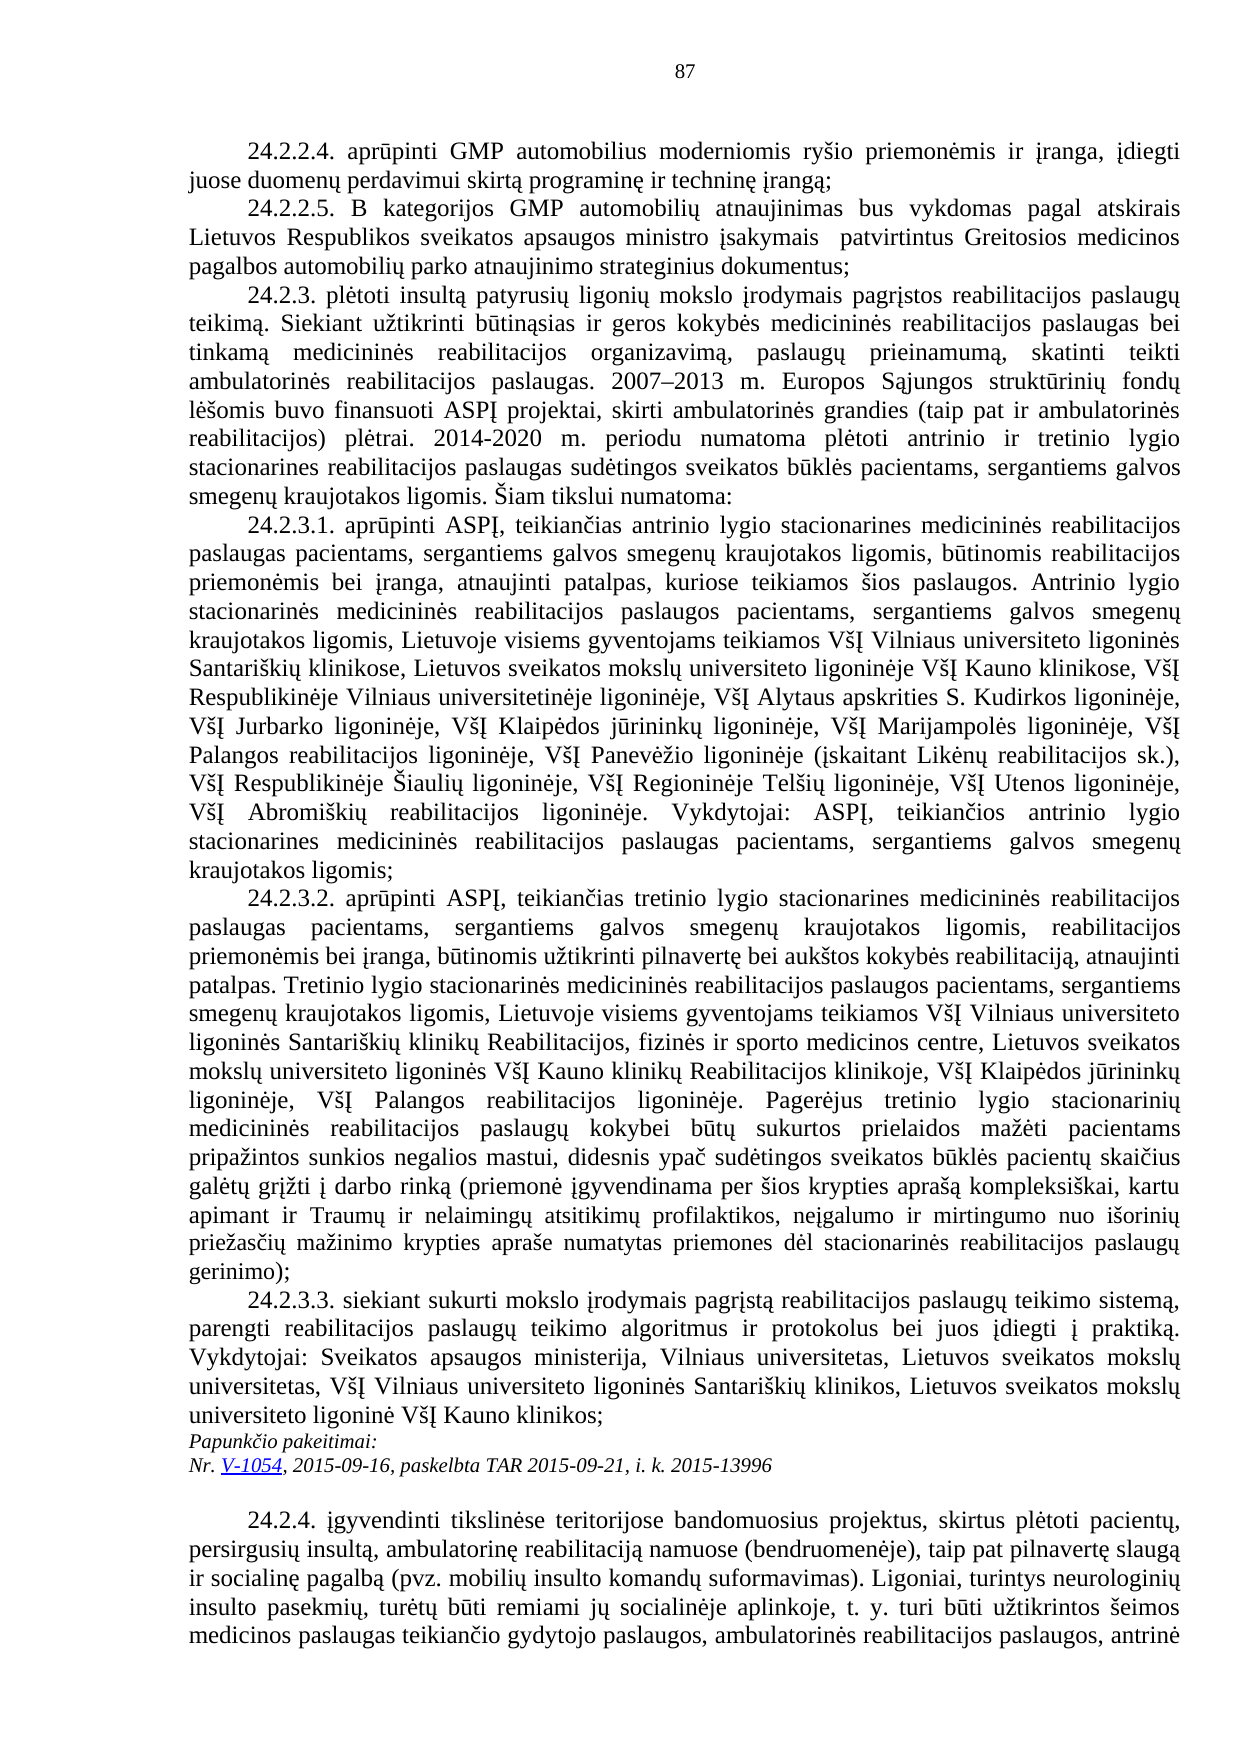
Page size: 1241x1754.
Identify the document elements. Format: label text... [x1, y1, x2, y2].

text 24.2.3.2. aprūpinti ASPĮ, teikiančias tretinio lygio stacionarines medicininės reabilitacijos paslaugas pacientams, sergantiems galvos smegenų kraujotakos ligomis, reabilitacijos priemonėmis bei įranga, būtinomis užtikrinti pilnavertę bei aukštos kokybės reabilitaciją, atnaujinti patalpas. Tretinio lygio stacionarinės medicininės reabilitacijos paslaugos pacientams, sergantiems smegenų kraujotakos ligomis, Lietuvoje visiems gyventojams teikiamos VšĮ Vilniaus universiteto ligoninės Santariškių klinikų Reabilitacijos, fizinės ir sporto medicinos centre, Lietuvos sveikatos mokslų universiteto ligoninės VšĮ Kauno klinikų Reabilitacijos klinikoje, VšĮ Klaipėdos jūrininkų ligoninėje, VšĮ Palangos reabilitacijos ligoninėje. Pagerėjus tretinio lygio stacionarinių medicininės reabilitacijos paslaugų kokybei būtų sukurtos prielaidos mažėti pacientams pripažintos sunkios negalios mastui, didesnis ypač sudėtingos sveikatos būklės pacientų skaičius galėtų grįžti į darbo rinką (priemonė įgyvendinama per šios krypties aprašą kompleksiškai, kartu apimant ir Traumų ir nelaimingų atsitikimų profilaktikos, neįgalumo ir mirtingumo nuo išorinių priežasčių mažinimo krypties apraše numatytas priemones dėl stacionarinės reabilitacijos paslaugų gerinimo); [188, 883, 1181, 1285]
text Papunkčio pakeitimai: [188, 1428, 1181, 1453]
text 24.2.2.5. B kategorijos GMP automobilių atnaujinimas bus vykdomas pagal atskirais Lietuvos Respublikos sveikatos apsaugos ministro įsakymais patvirtintus Greitosios medicinos pagalbos automobilių parko atnaujinimo strateginius dokumentus; [188, 193, 1181, 280]
text 24.2.4. įgyvendinti tikslinėse teritorijose bandomuosius projektus, skirtus plėtoti pacientų, persirgusių insultą, ambulatorinę reabilitaciją namuose (bendruomenėje), taip pat pilnavertę slaugą ir socialinę pagalbą (pvz. mobilių insulto komandų suformavimas). Ligoniai, turintys neurologinių insulto pasekmių, turėtų būti remiami jų socialinėje aplinkoje, t. y. turi būti užtikrintos šeimos medicinos paslaugas teikiančio gydytojo paslaugos, ambulatorinės reabilitacijos paslaugos, antrinė [188, 1505, 1181, 1649]
text 24.2.3.3. siekiant sukurti mokslo įrodymais pagrįstą reabilitacijos paslaugų teikimo sistemą, parengti reabilitacijos paslaugų teikimo algoritmus ir protokolus bei juos įdiegti į praktiką. Vykdytojai: Sveikatos apsaugos ministerija, Vilniaus universitetas, Lietuvos sveikatos mokslų universitetas, VšĮ Vilniaus universiteto ligoninės Santariškių klinikos, Lietuvos sveikatos mokslų universiteto ligoninė VšĮ Kauno klinikos; [188, 1285, 1181, 1428]
text 24.2.2.4. aprūpinti GMP automobilius moderniomis ryšio priemonėmis ir įranga, įdiegti juose duomenų perdavimui skirtą programinę ir techninę įrangą; [188, 136, 1181, 193]
text Nr. V-1054, 2015-09-16, paskelbta TAR 2015-09-21, i. k. 2015-13996 [188, 1453, 1181, 1477]
text 24.2.3.1. aprūpinti ASPĮ, teikiančias antrinio lygio stacionarines medicininės reabilitacijos paslaugas pacientams, sergantiems galvos smegenų kraujotakos ligomis, būtinomis reabilitacijos priemonėmis bei įranga, atnaujinti patalpas, kuriose teikiamos šios paslaugos. Antrinio lygio stacionarinės medicininės reabilitacijos paslaugos pacientams, sergantiems galvos smegenų kraujotakos ligomis, Lietuvoje visiems gyventojams teikiamos VšĮ Vilniaus universiteto ligoninės Santariškių klinikose, Lietuvos sveikatos mokslų universiteto ligoninėje VšĮ Kauno klinikose, VšĮ Respublikinėje Vilniaus universitetinėje ligoninėje, VšĮ Alytaus apskrities S. Kudirkos ligoninėje, VšĮ Jurbarko ligoninėje, VšĮ Klaipėdos jūrininkų ligoninėje, VšĮ Marijampolės ligoninėje, VšĮ Palangos reabilitacijos ligoninėje, VšĮ Panevėžio ligoninėje (įskaitant Likėnų reabilitacijos sk.), VšĮ Respublikinėje Šiaulių ligoninėje, VšĮ Regioninėje Telšių ligoninėje, VšĮ Utenos ligoninėje, VšĮ Abromiškių reabilitacijos ligoninėje. Vykdytojai: ASPĮ, teikiančios antrinio lygio stacionarines medicininės reabilitacijos paslaugas pacientams, sergantiems galvos smegenų kraujotakos ligomis; [188, 510, 1181, 883]
text 24.2.3. plėtoti insultą patyrusių ligonių mokslo įrodymais pagrįstos reabilitacijos paslaugų teikimą. Siekiant užtikrinti būtinąsias ir geros kokybės medicininės reabilitacijos paslaugas bei tinkamą medicininės reabilitacijos organizavimą, paslaugų prieinamumą, skatinti teikti ambulatorinės reabilitacijos paslaugas. 2007–2013 m. Europos Sąjungos struktūrinių fondų lėšomis buvo finansuoti ASPĮ projektai, skirti ambulatorinės grandies (taip pat ir ambulatorinės reabilitacijos) plėtrai. 2014-2020 m. periodu numatoma plėtoti antrinio ir tretinio lygio stacionarines reabilitacijos paslaugas sudėtingos sveikatos būklės pacientams, sergantiems galvos smegenų kraujotakos ligomis. Šiam tikslui numatoma: [188, 280, 1181, 510]
